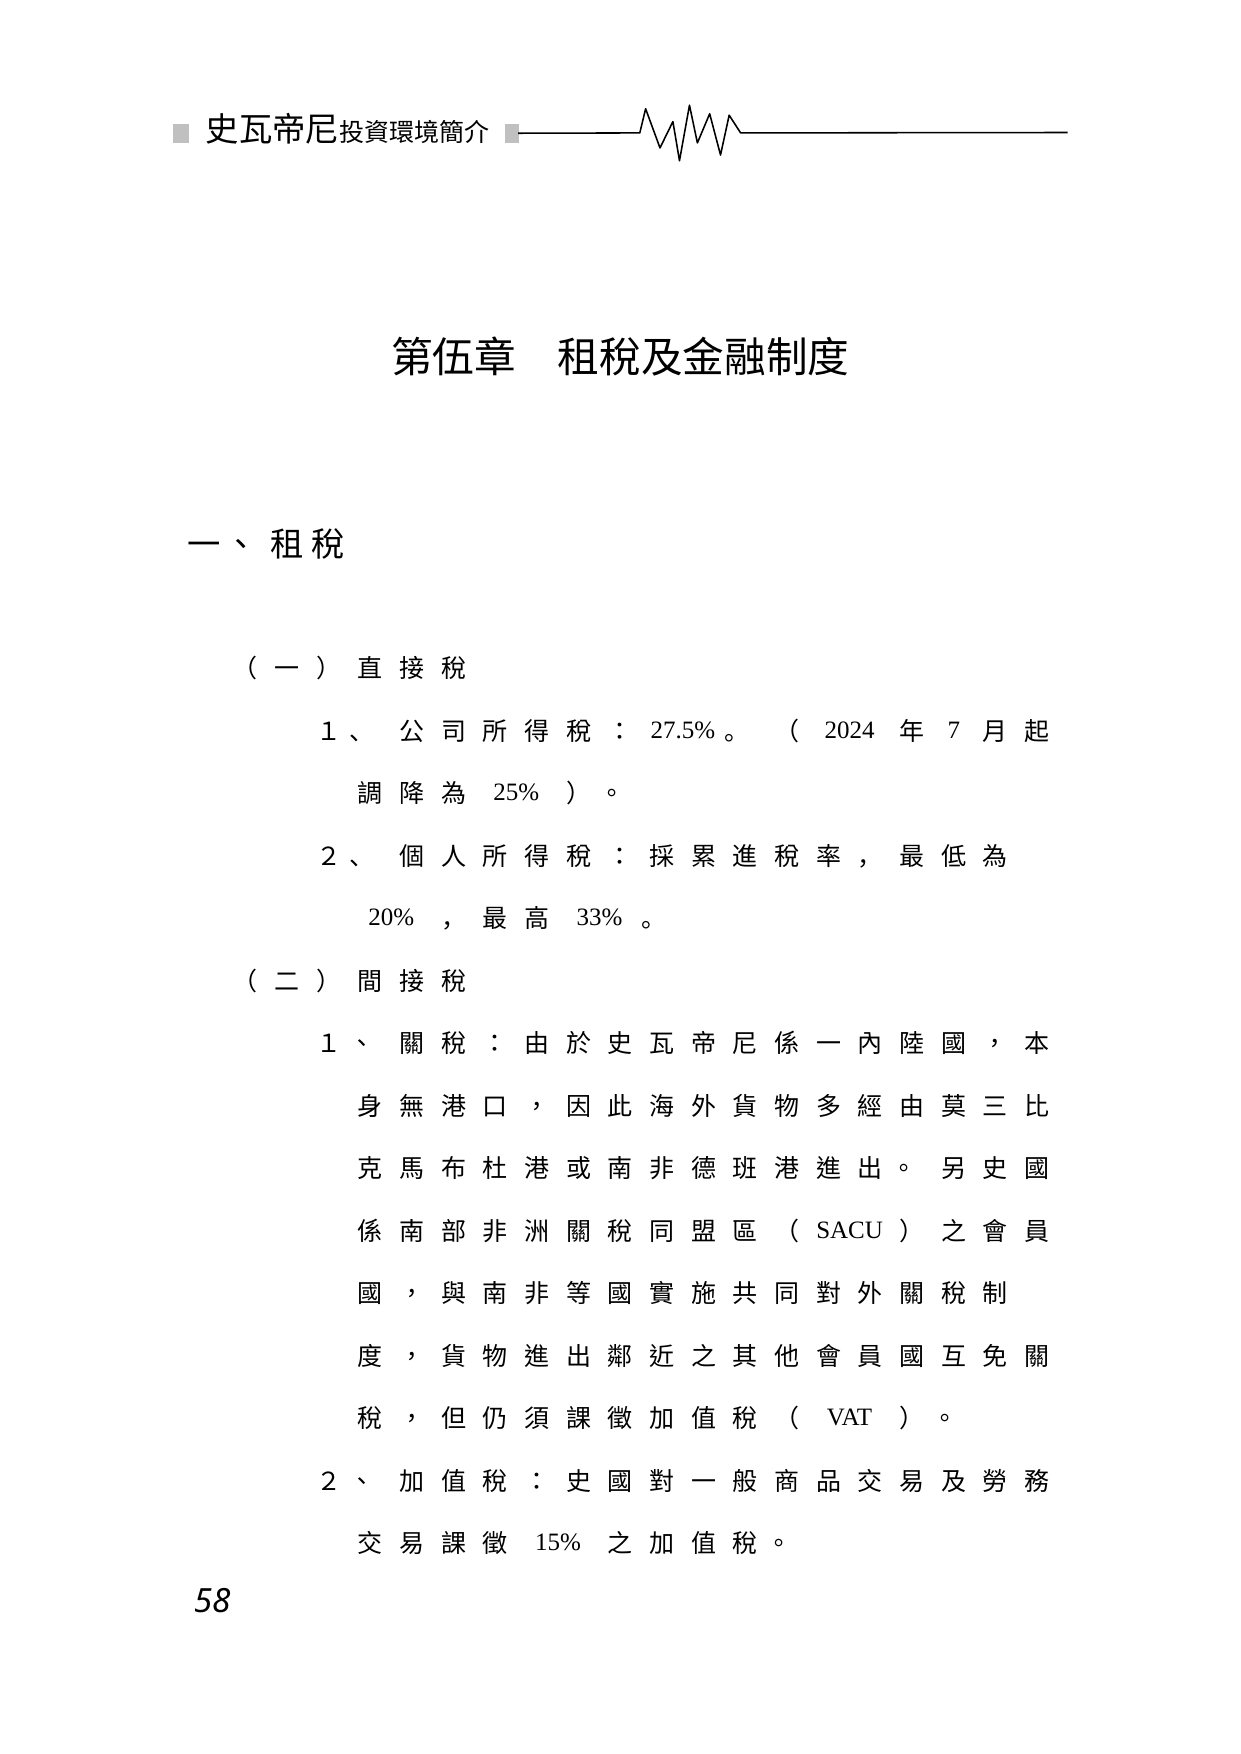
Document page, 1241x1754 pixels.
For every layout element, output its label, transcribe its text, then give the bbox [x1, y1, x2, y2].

text ２、加值稅：史國對一般商品交易及勞務交易課徵15%之加值稅。 [281, 1438, 1058, 1563]
text １、公司所得稅：27.5%。（2024年7月起調降為25%）。 [281, 688, 1058, 813]
text 一、租稅 [183, 500, 1058, 563]
text （二）間接稅 [207, 938, 1058, 1000]
text （一）直接稅 [207, 625, 1058, 688]
text 第伍章 租稅及金融制度 [183, 313, 1058, 375]
text ２、個人所得稅：採累進稅率，最低為20%，最高33%。 [281, 813, 1058, 938]
text １、關稅：由於史瓦帝尼係一內陸國，本身無港口，因此海外貨物多經由莫三比克馬布杜港或南非德班港進出。另史國係南部非洲關稅同盟區（SACU）之會員國，與南非等國實施共同對外關稅制度，貨物進出鄰近之其他會員國互免關稅，但仍須課徵加值稅（VAT）。 [281, 1000, 1058, 1438]
